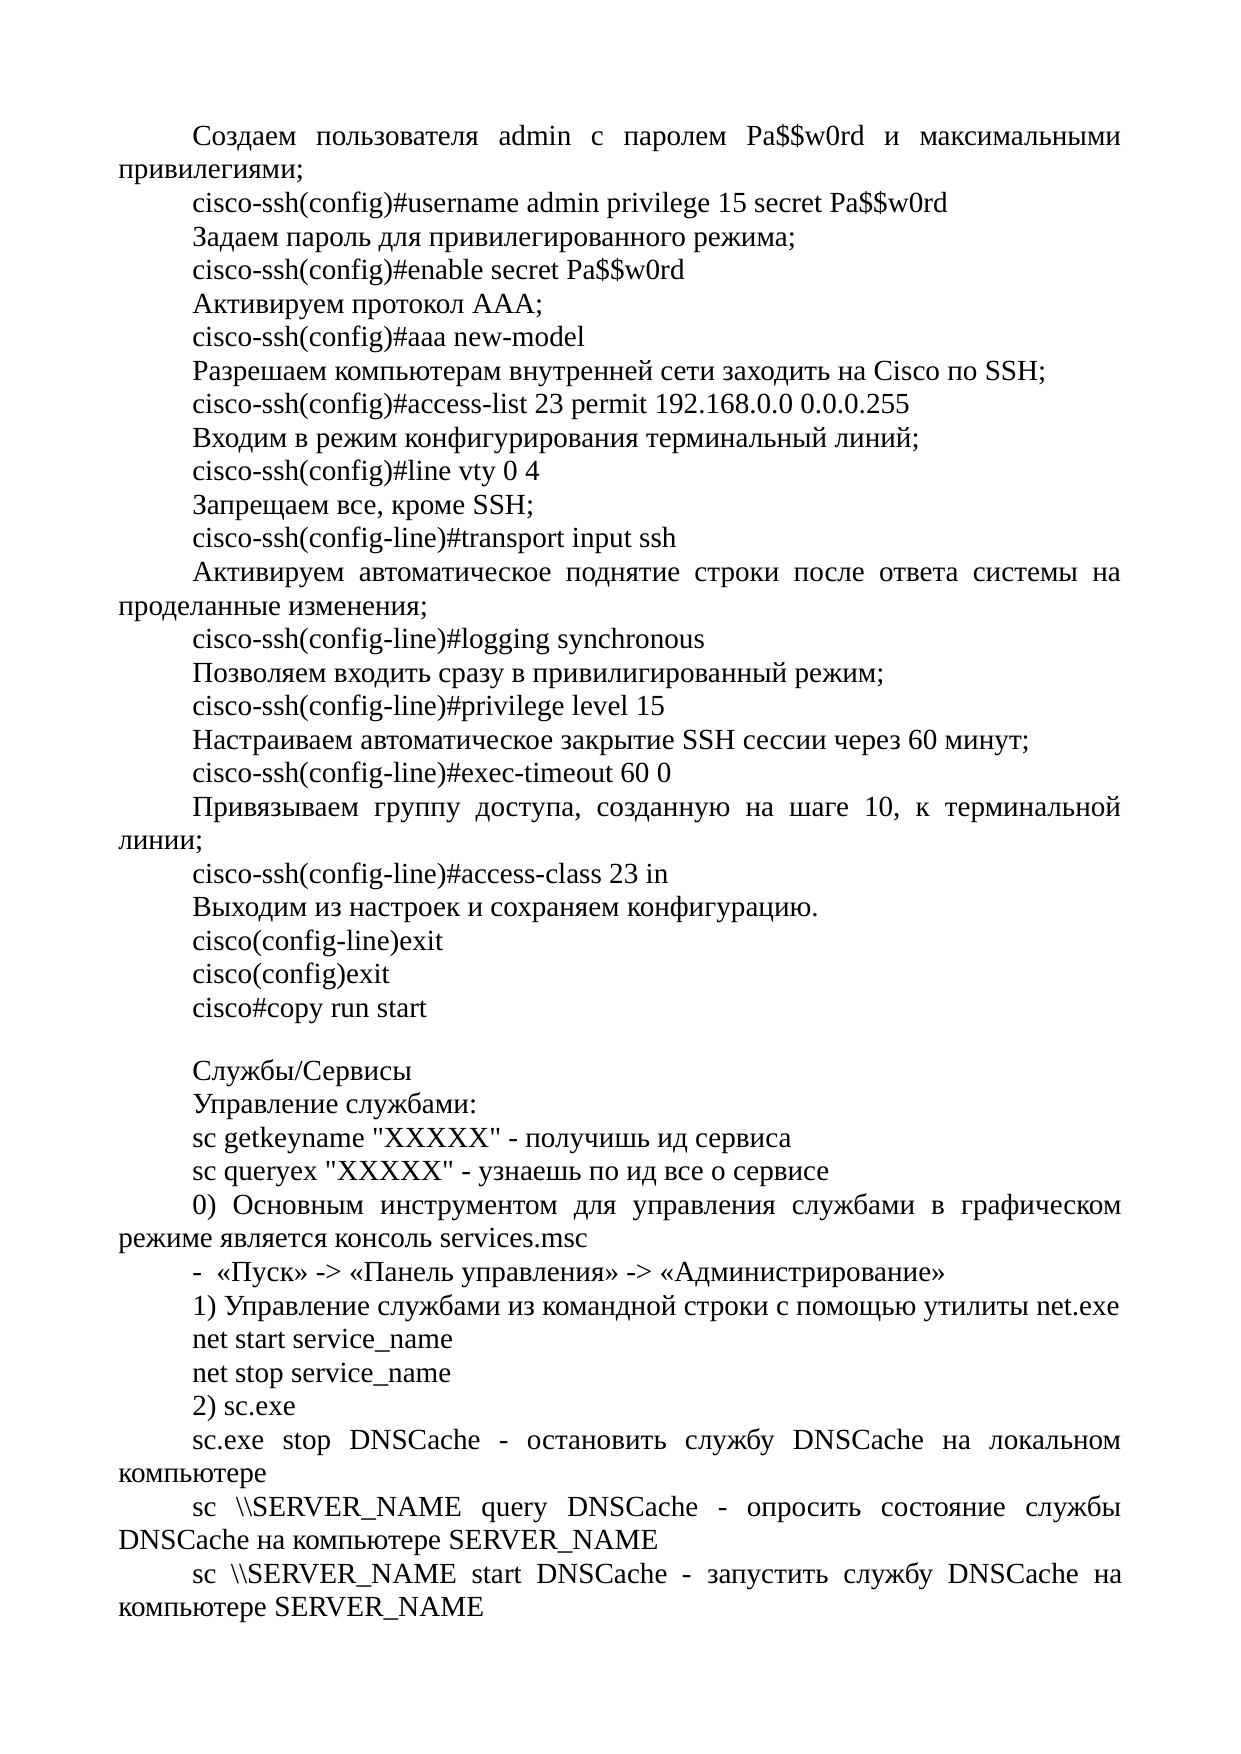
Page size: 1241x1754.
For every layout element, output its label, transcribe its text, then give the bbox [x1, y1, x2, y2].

text 1) Управление службами из командной строки с помощью утилиты net.exe [118, 1288, 1122, 1321]
text cisco-ssh(config-line)#privilege level 15 [118, 688, 1122, 722]
text cisco(config)exit [118, 957, 1122, 990]
text Запрещаем все, кроме SSH; [118, 487, 1122, 521]
text cisco-ssh(config-line)#access-class 23 in [118, 856, 1122, 889]
text Создаем пользователя admin с паролем Pa$$w0rd и максимальными привилегиями; [118, 118, 1122, 185]
text cisco-ssh(config-line)#transport input ssh [118, 521, 1122, 554]
text sc \\SERVER_NAME start DNSCache - запустить службу DNSCache на компьютере SERVER_NAME [118, 1556, 1122, 1623]
text cisco-ssh(config)#enable secret Pa$$w0rd [118, 252, 1122, 286]
text net stop service_name [118, 1355, 1122, 1388]
text cisco-ssh(config)#aaa new-model [118, 319, 1122, 353]
text Настраиваем автоматическое закрытие SSH сессии через 60 минут; [118, 722, 1122, 755]
text Привязываем группу доступа, созданную на шаге 10, к терминальной линии; [118, 789, 1122, 856]
text Разрешаем компьютерам внутренней сети заходить на Cisco по SSH; [118, 353, 1122, 386]
text 0) Основным инструментом для управления службами в графическом режиме является консоль services.msc [118, 1187, 1122, 1254]
text net start service_name [118, 1321, 1122, 1355]
text 2) sc.exe [118, 1388, 1122, 1422]
text cisco-ssh(config-line)#exec-timeout 60 0 [118, 755, 1122, 789]
text - «Пуск» -> «Панель управления» -> «Администрирование» [118, 1254, 1122, 1288]
text Службы/Сервисы [118, 1053, 1122, 1086]
text sc \\SERVER_NAME query DNSCache - опросить состояние службы DNSCache на компьютере SERVER_NAME [118, 1489, 1122, 1556]
text Позволяем входить сразу в привилигированный режим; [118, 655, 1122, 688]
text Выходим из настроек и сохраняем конфигурацию. [118, 889, 1122, 923]
text sc getkeyname "ХХХХХ" - получишь ид сервиса [118, 1120, 1122, 1153]
text cisco-ssh(config)#username admin privilege 15 secret Pa$$w0rd [118, 185, 1122, 219]
text sc.exe stop DNSCache - остановить службу DNSCache на локальном компьютере [118, 1422, 1122, 1489]
text Активируем протокол ААА; [118, 286, 1122, 319]
text Задаем пароль для привилегированного режима; [118, 219, 1122, 252]
text cisco-ssh(config)#line vty 0 4 [118, 453, 1122, 487]
text sc queryex "ХХХХХ" - узнаешь по ид все о сервисе [118, 1153, 1122, 1187]
text cisco-ssh(config)#access-list 23 permit 192.168.0.0 0.0.0.255 [118, 386, 1122, 420]
text Управление службами: [118, 1086, 1122, 1120]
text cisco#copy run start [118, 990, 1122, 1024]
text Входим в режим конфигурирования терминальный линий; [118, 420, 1122, 453]
text Активируем автоматическое поднятие строки после ответа системы на проделанные изменения; [118, 554, 1122, 621]
text cisco-ssh(config-line)#logging synchronous [118, 621, 1122, 655]
text cisco(config-line)exit [118, 923, 1122, 957]
